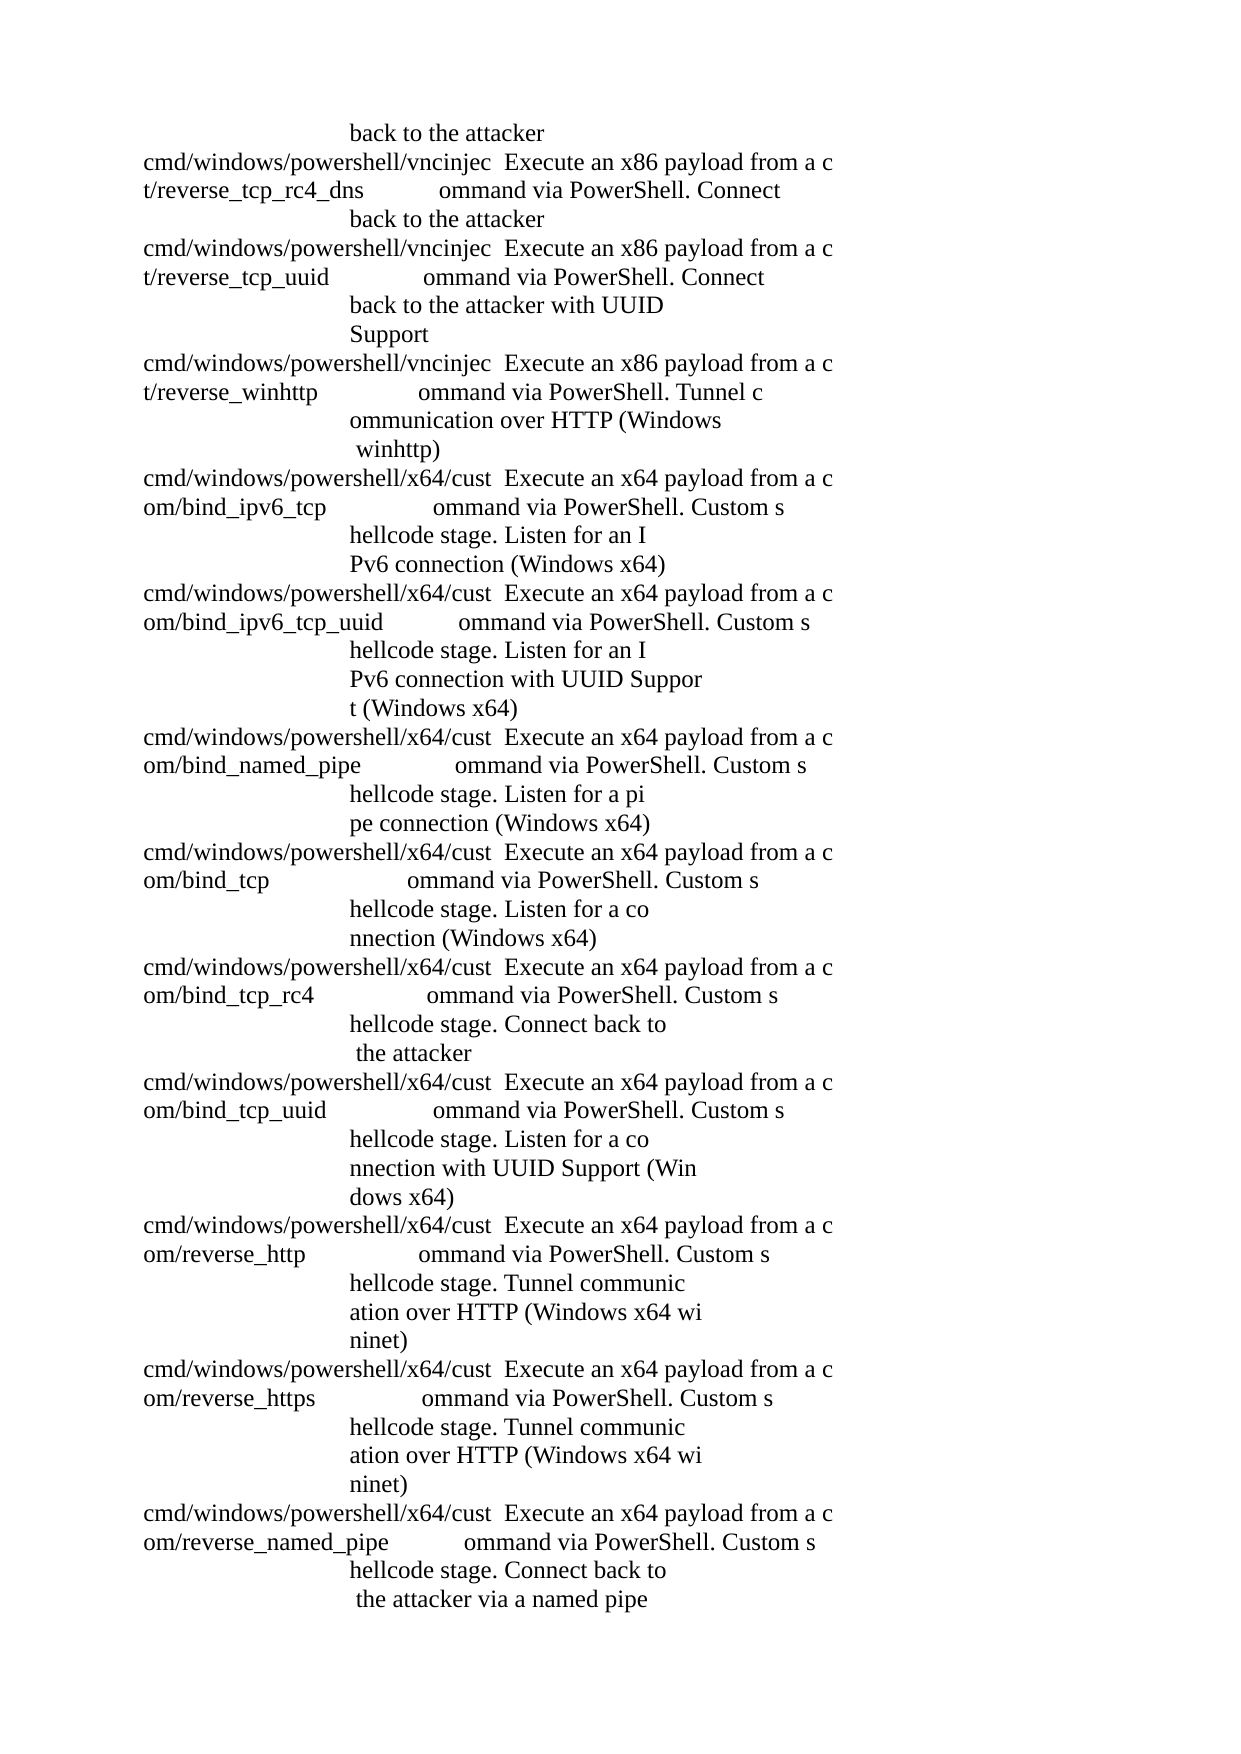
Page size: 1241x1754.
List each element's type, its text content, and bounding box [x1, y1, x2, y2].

text om/reverse_named_pipe ommand via PowerShell. Custom s [118, 1527, 1122, 1556]
text the attacker [118, 1038, 1122, 1067]
text Pv6 connection (Windows x64) [118, 549, 1122, 578]
text back to the attacker [118, 204, 1122, 233]
text pe connection (Windows x64) [118, 808, 1122, 837]
text cmd/windows/powershell/x64/cust Execute an x64 payload from a c [118, 1498, 1122, 1527]
text cmd/windows/powershell/x64/cust Execute an x64 payload from a c [118, 1354, 1122, 1383]
text Pv6 connection with UUID Suppor [118, 664, 1122, 693]
text hellcode stage. Connect back to [118, 1556, 1122, 1584]
text back to the attacker [118, 118, 1122, 147]
text t (Windows x64) [118, 693, 1122, 722]
text hellcode stage. Listen for an I [118, 521, 1122, 549]
text hellcode stage. Tunnel communic [118, 1268, 1122, 1297]
text om/bind_ipv6_tcp_uuid ommand via PowerShell. Custom s [118, 607, 1122, 636]
text ation over HTTP (Windows x64 wi [118, 1297, 1122, 1326]
text t/reverse_winhttp ommand via PowerShell. Tunnel c [118, 377, 1122, 406]
text hellcode stage. Listen for an I [118, 636, 1122, 664]
text t/reverse_tcp_uuid ommand via PowerShell. Connect [118, 262, 1122, 291]
text ommunication over HTTP (Windows [118, 406, 1122, 434]
text dows x64) [118, 1182, 1122, 1211]
text t/reverse_tcp_rc4_dns ommand via PowerShell. Connect [118, 176, 1122, 204]
text hellcode stage. Listen for a co [118, 894, 1122, 923]
text cmd/windows/powershell/x64/cust Execute an x64 payload from a c [118, 1067, 1122, 1096]
text cmd/windows/powershell/x64/cust Execute an x64 payload from a c [118, 722, 1122, 751]
text cmd/windows/powershell/x64/cust Execute an x64 payload from a c [118, 578, 1122, 607]
text back to the attacker with UUID [118, 291, 1122, 319]
text Support [118, 319, 1122, 348]
text winhttp) [118, 434, 1122, 463]
text om/bind_named_pipe ommand via PowerShell. Custom s [118, 751, 1122, 779]
text nnection with UUID Support (Win [118, 1153, 1122, 1182]
text cmd/windows/powershell/x64/cust Execute an x64 payload from a c [118, 837, 1122, 866]
text om/reverse_https ommand via PowerShell. Custom s [118, 1383, 1122, 1412]
text om/bind_tcp_rc4 ommand via PowerShell. Custom s [118, 981, 1122, 1009]
text cmd/windows/powershell/x64/cust Execute an x64 payload from a c [118, 952, 1122, 981]
text hellcode stage. Connect back to [118, 1009, 1122, 1038]
text cmd/windows/powershell/x64/cust Execute an x64 payload from a c [118, 1211, 1122, 1239]
text ninet) [118, 1469, 1122, 1498]
text cmd/windows/powershell/vncinjec Execute an x86 payload from a c [118, 147, 1122, 176]
text ation over HTTP (Windows x64 wi [118, 1441, 1122, 1469]
text om/reverse_http ommand via PowerShell. Custom s [118, 1239, 1122, 1268]
text hellcode stage. Listen for a pi [118, 779, 1122, 808]
text cmd/windows/powershell/vncinjec Execute an x86 payload from a c [118, 233, 1122, 262]
text hellcode stage. Listen for a co [118, 1124, 1122, 1153]
text om/bind_ipv6_tcp ommand via PowerShell. Custom s [118, 492, 1122, 521]
text cmd/windows/powershell/vncinjec Execute an x86 payload from a c [118, 348, 1122, 377]
text cmd/windows/powershell/x64/cust Execute an x64 payload from a c [118, 463, 1122, 492]
text hellcode stage. Tunnel communic [118, 1412, 1122, 1441]
text om/bind_tcp_uuid ommand via PowerShell. Custom s [118, 1096, 1122, 1124]
text the attacker via a named pipe [118, 1584, 1122, 1613]
text ninet) [118, 1326, 1122, 1354]
text nnection (Windows x64) [118, 923, 1122, 952]
text om/bind_tcp ommand via PowerShell. Custom s [118, 866, 1122, 894]
